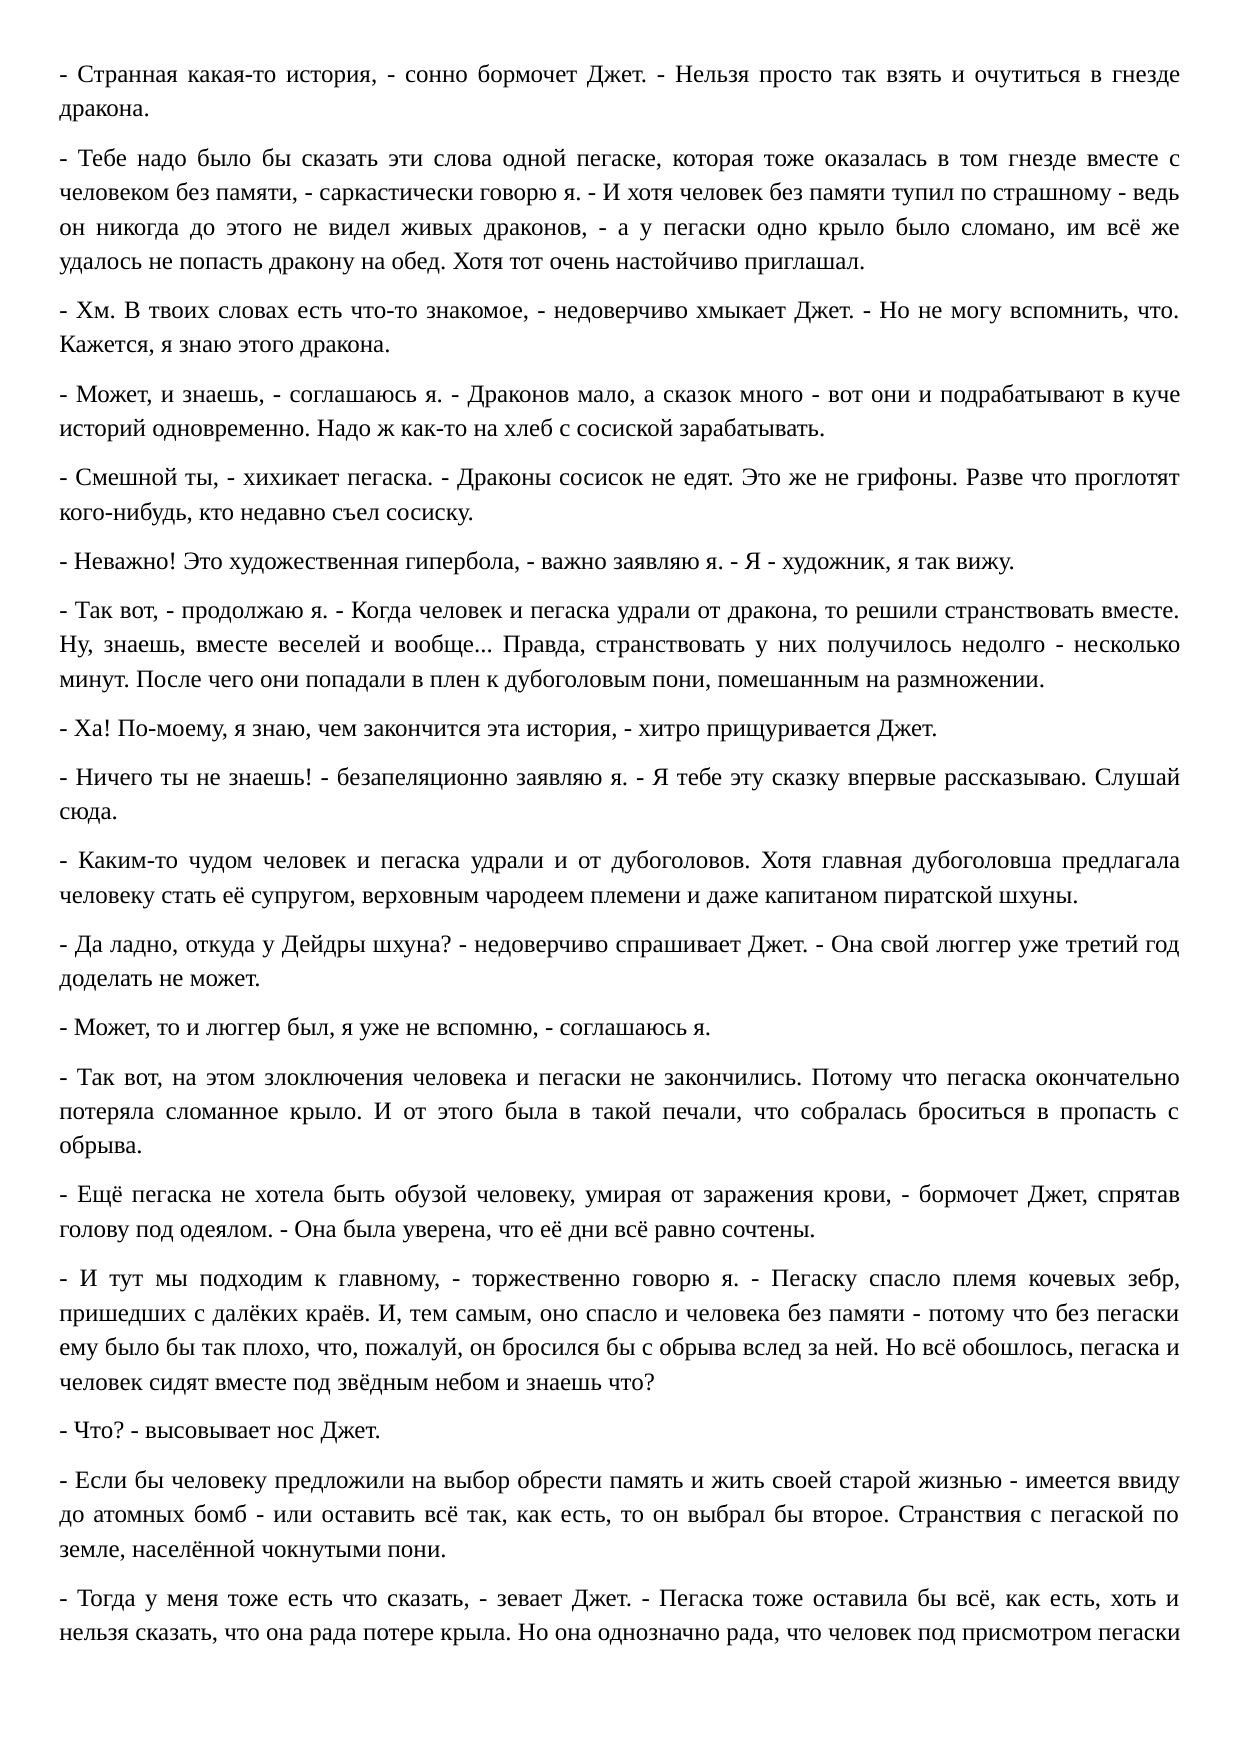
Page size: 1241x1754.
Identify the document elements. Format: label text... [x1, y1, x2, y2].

text - Странная какая-то история, - сонно бормочет Джет. - Нельзя просто так взять и очутиться в гнезде дракона. [59, 59, 1181, 122]
text - Тогда у меня тоже есть что сказать, - зевает Джет. - Пегаска тоже оставила бы всё, как есть, хоть и нельзя сказать, что она рада потере крыла. Но она однозначно рада, что человек под присмотром пегаски [59, 1583, 1181, 1646]
text - Ещё пегаска не хотела быть обузой человеку, умирая от заражения крови, - бормочет Джет, спрятав голову под одеялом. - Она была уверена, что её дни всё равно сочтены. [59, 1179, 1181, 1243]
text - Ничего ты не знаешь! - безапеляционно заявляю я. - Я тебе эту сказку впервые рассказываю. Слушай сюда. [59, 762, 1181, 825]
text - Может, то и люггер был, я уже не вспомню, - соглашаюсь я. [59, 1012, 1181, 1041]
text - И тут мы подходим к главному, - торжественно говорю я. - Пегаску спасло племя кочевых зебр, пришедших с далёких краёв. И, тем самым, оно спасло и человека без памяти - потому что без пегаски ему было бы так плохо, что, пожалуй, он бросился бы с обрыва вслед за ней. Но всё обошлось, пегаска и человек сидят вместе под звёдным небом и знаешь что? [59, 1263, 1181, 1395]
text - Смешной ты, - хихикает пегаска. - Драконы сосисок не едят. Это же не грифоны. Разве что проглотят кого-нибудь, кто недавно съел сосиску. [59, 462, 1181, 525]
text - Неважно! Это художественная гипербола, - важно заявляю я. - Я - художник, я так вижу. [59, 546, 1181, 574]
text - Да ладно, откуда у Дейдры шхуна? - недоверчиво спрашивает Джет. - Она свой люггер уже третий год доделать не может. [59, 929, 1181, 992]
text - Хм. В твоих словах есть что-то знакомое, - недоверчиво хмыкает Джет. - Но не могу вспомнить, что. Кажется, я знаю этого дракона. [59, 295, 1181, 358]
text - Может, и знаешь, - соглашаюсь я. - Драконов мало, а сказок много - вот они и подрабатывают в куче историй одновременно. Надо ж как-то на хлеб с сосиской зарабатывать. [59, 379, 1181, 442]
text - Ха! По-моему, я знаю, чем закончится эта история, - хитро прищуривается Джет. [59, 713, 1181, 742]
text - Так вот, - продолжаю я. - Когда человек и пегаска удрали от дракона, то решили странствовать вместе. Ну, знаешь, вместе веселей и вообще... Правда, странствовать у них получилось недолго - несколько минут. После чего они попадали в плен к дубоголовым пони, помешанным на размножении. [59, 595, 1181, 692]
text - Что? - высовывает нос Джет. [59, 1416, 1181, 1444]
text - Если бы человеку предложили на выбор обрести память и жить своей старой жизнью - имеется ввиду до атомных бомб - или оставить всё так, как есть, то он выбрал бы второе. Странствия с пегаской по земле, населённой чокнутыми пони. [59, 1465, 1181, 1562]
text - Тебе надо было бы сказать эти слова одной пегаске, которая тоже оказалась в том гнезде вместе с человеком без памяти, - саркастически говорю я. - И хотя человек без памяти тупил по страшному - ведь он никогда до этого не видел живых драконов, - а у пегаски одно крыло было сломано, им всё же удалось не попасть дракону на обед. Хотя тот очень настойчиво приглашал. [59, 143, 1181, 275]
text - Так вот, на этом злоключения человека и пегаски не закончились. Потому что пегаска окончательно потеряла сломанное крыло. И от этого была в такой печали, что собралась броситься в пропасть с обрыва. [59, 1062, 1181, 1159]
text - Каким-то чудом человек и пегаска удрали и от дубоголовов. Хотя главная дубоголовша предлагала человеку стать её супругом, верховным чародеем племени и даже капитаном пиратской шхуны. [59, 845, 1181, 909]
